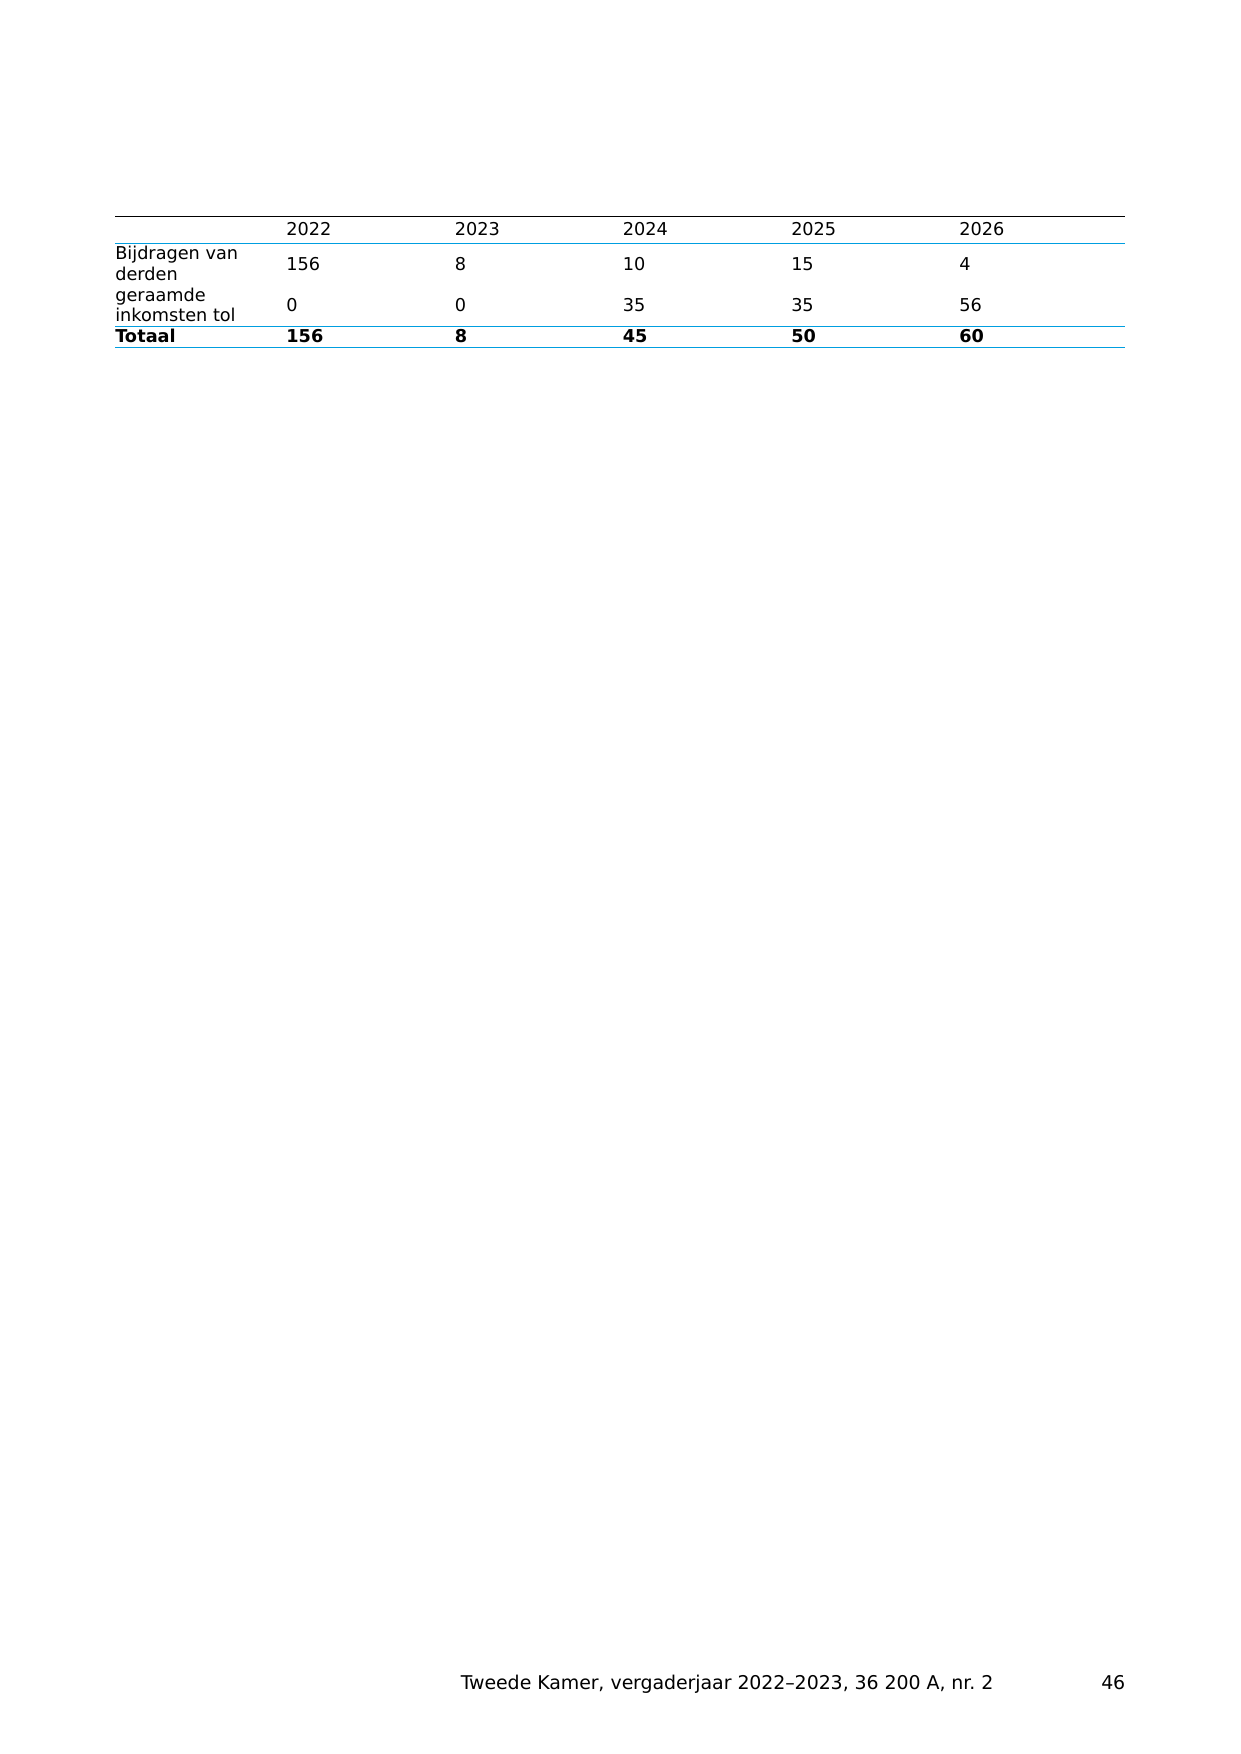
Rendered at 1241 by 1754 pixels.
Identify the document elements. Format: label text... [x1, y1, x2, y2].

table_cell 2022 [283, 217, 452, 243]
table_cell 0 [283, 285, 452, 326]
table_cell Totaal [115, 327, 283, 347]
table_cell 4 [956, 244, 1125, 284]
table_header Tabel 29 Ontvangsten artikel 12 Hoofdwegennet (bedragen x € 1 miljoen) [115, 191, 1125, 216]
table_cell 2024 [620, 217, 788, 243]
table_cell 156 [283, 244, 452, 284]
table_cell Bijdragen van derden [115, 244, 283, 284]
table_cell geraamde inkomsten tol [115, 285, 283, 326]
table_cell 35 [620, 285, 788, 326]
table_cell 2026 [956, 217, 1125, 243]
table_cell 10 [620, 244, 788, 284]
table_cell 8 [452, 244, 620, 284]
table_cell 2023 [452, 217, 620, 243]
table_cell 8 [452, 327, 620, 347]
table_cell 60 [956, 327, 1125, 347]
table_cell 15 [788, 244, 956, 284]
table_cell 56 [956, 285, 1125, 326]
table_cell 45 [620, 327, 788, 347]
table_cell 156 [283, 327, 452, 347]
table_cell 2025 [788, 217, 956, 243]
table_cell [115, 217, 283, 243]
table_cell 35 [788, 285, 956, 326]
table_cell 50 [788, 327, 956, 347]
table_cell 0 [452, 285, 620, 326]
